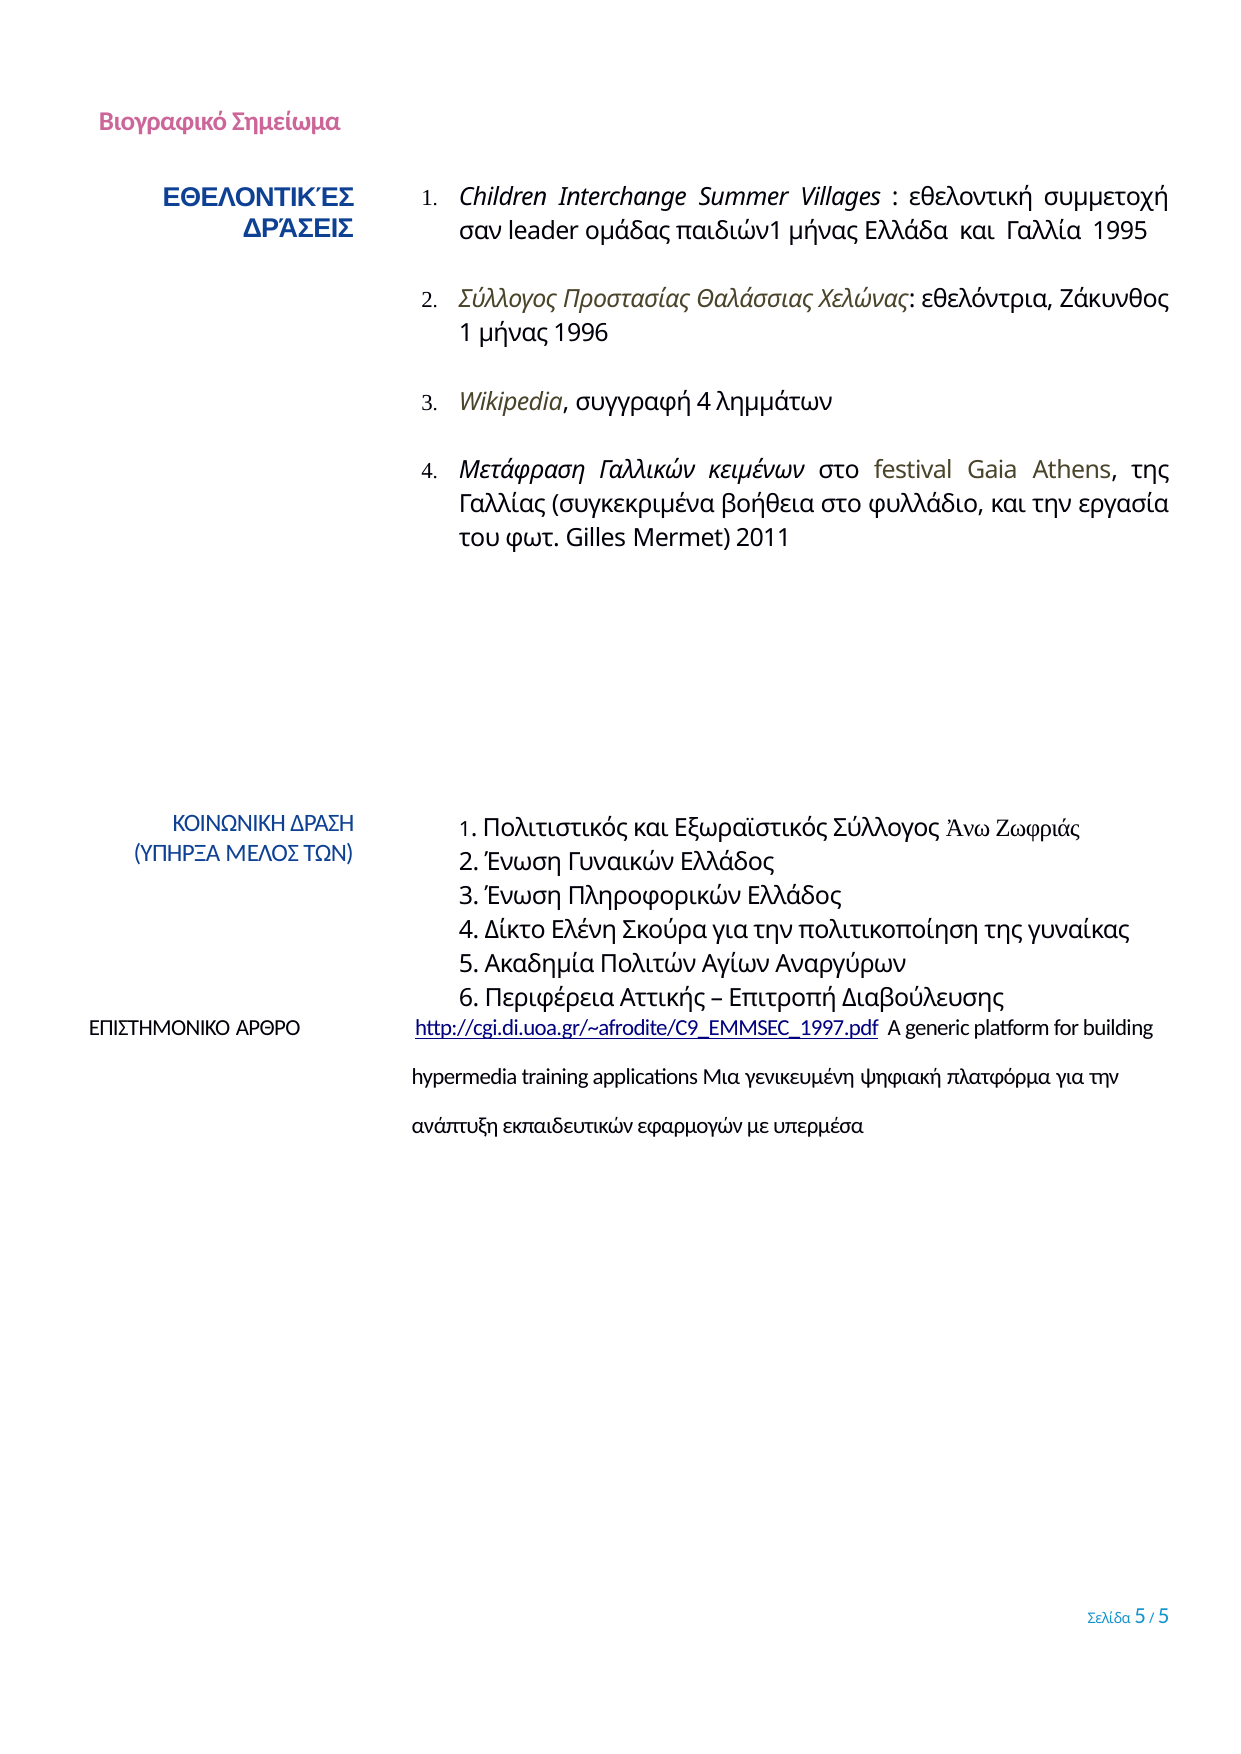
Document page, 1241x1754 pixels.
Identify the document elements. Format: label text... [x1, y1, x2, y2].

text ΕΠΙΣΤΗΜΟΝΙΚΟ ΑΡΘΡΟ http://cgi.di.uoa.gr/~afrodite/C9_EMMSEC_1997.pdf A generic platform for building [88, 1013, 1169, 1042]
table_header Εθελοντικές Δράσεις ΚΟΙΝΩΝΙΚΗ ΔΡΑΣΗ (Υπήρξα Mέλος των) [89, 179, 384, 1013]
table_header Children Interchange Summer Villages : εθελοντική συμμετοχή σαν leader ομάδας παιδιών1 μήνας Eλλάδα και Γαλλία 1995 Σύλλογος Προστασίας Θαλάσσιας Χελώνας: εθελόντρια, Ζάκυνθος 1 μήνας 1996 Wikipedia, συγγραφή 4 λημμάτων Μετάφραση Γαλλικών κειμένων στο festival Gaia Athens, της Γαλλίας (συγκεκριμένα βοήθεια στο φυλλάδιο, και την εργασία του φωτ. Gilles Mermet) 2011 1. Πολιτιστικός και Εξωραϊστικός Σύλλογος Ἀνω Ζωφριάς 2. Ένωση Γυναικών Ελλάδος 3. Ένωση Πληροφορικών Ελλάδος 4. Δίκτο Ελένη Σκούρα για την πολιτικοποίηση της γυναίκας 5. Ακαδημία Πολιτών Αγίων Αναργύρων 6. Περιφέρεια Αττικής – Επιτροπή Διαβούλευσης [384, 179, 1169, 1013]
text hypermedia training applications Μια γενικευμένη ψηφιακή πλατφόρμα για την [88, 1062, 1169, 1090]
text ανάπτυξη εκπαιδευτικών εφαρμογών με υπερμέσα [88, 1111, 1169, 1139]
